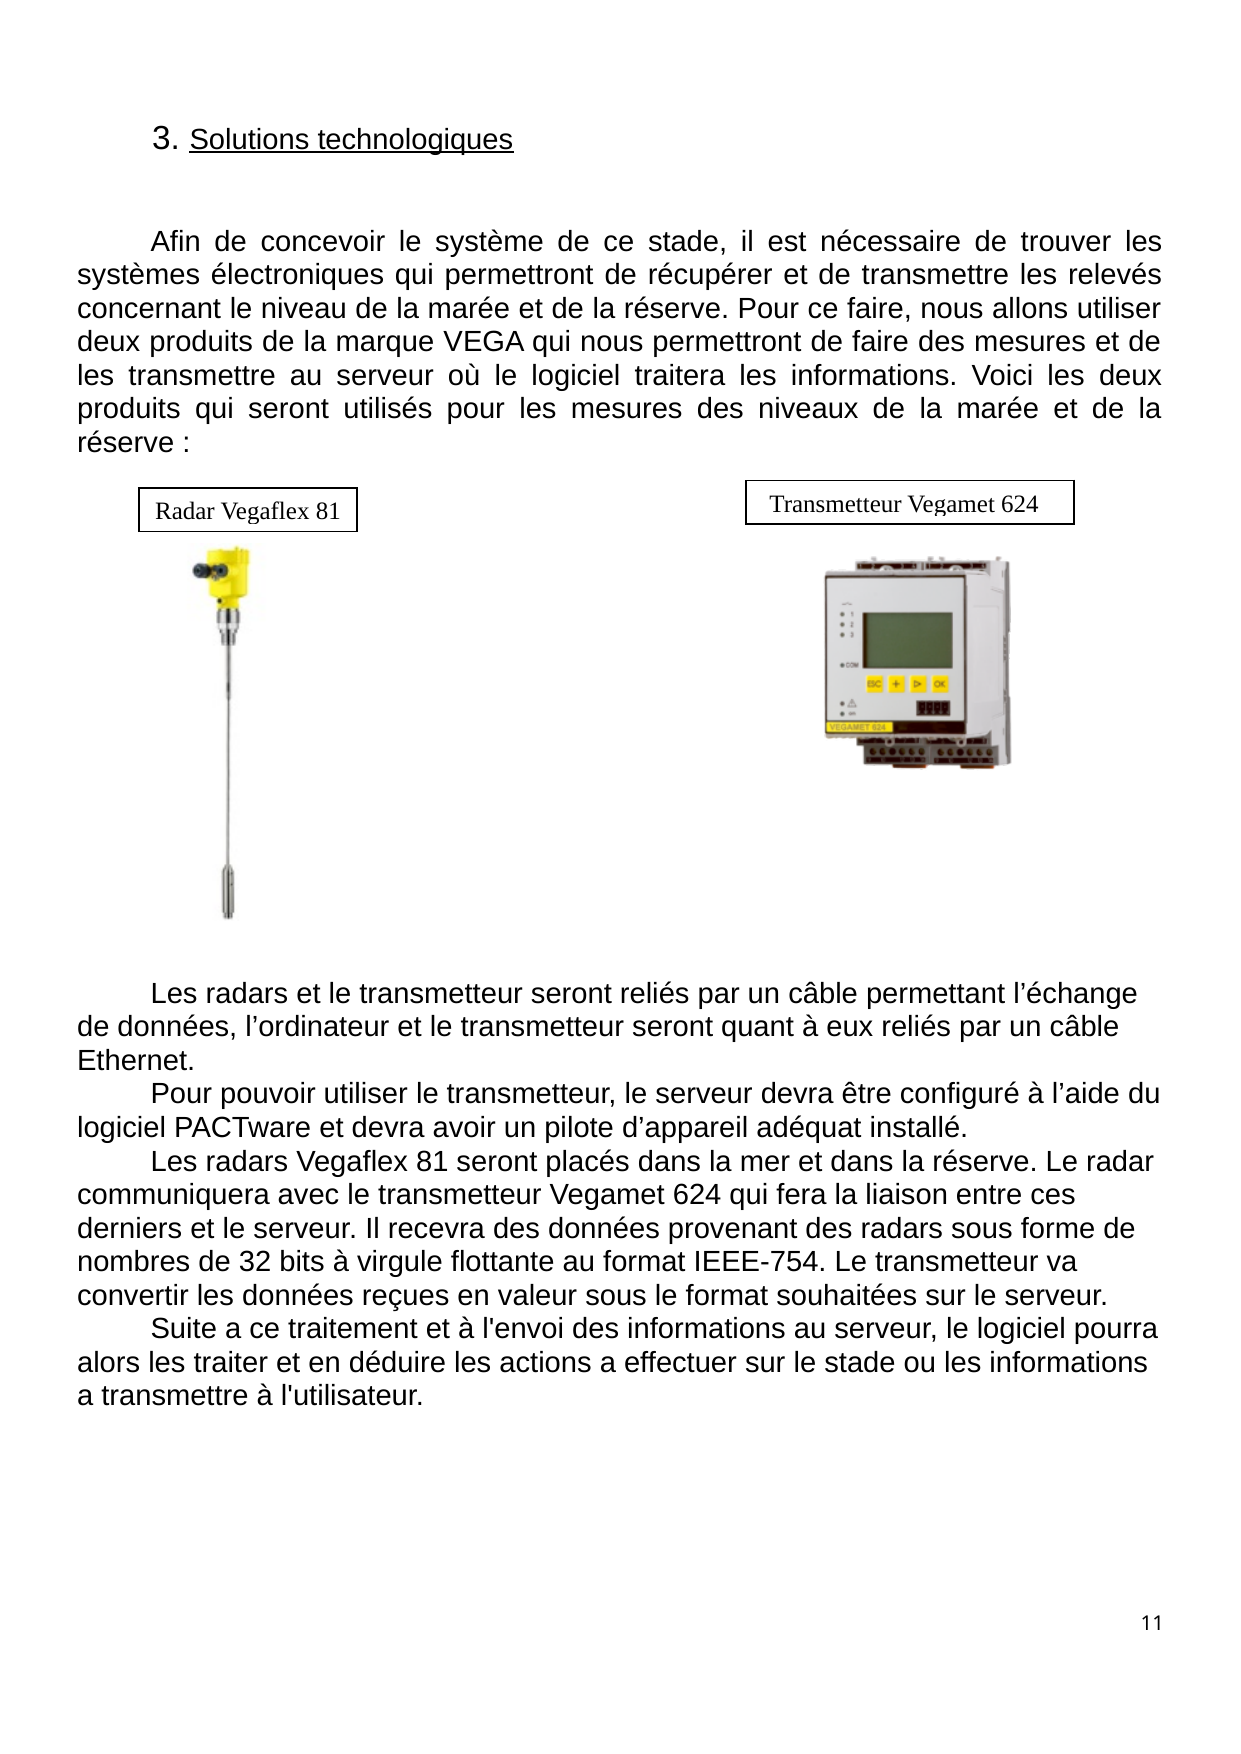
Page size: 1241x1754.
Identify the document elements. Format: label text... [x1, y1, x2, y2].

picture [821, 555, 1022, 881]
text Transmetteur Vegamet 624 [762, 489, 1058, 516]
list Solutions technologiques [152, 118, 1163, 157]
text Les radars Vegaflex 81 seront placés dans la mer et dans la réserve. Le radar communiquera avec le transmetteur Vegamet 624 qui fera la liaison entre ces derniers et le serveur. Il recevra des données provenant des radars sous forme de nombres de 32 bits à virgule flottante au format IEEE-754. Le transmetteur va convertir les données reçues en valeur sous le format souhaitées sur le serveur. [77, 1144, 1163, 1311]
text Afin de concevoir le système de ce stade, il est nécessaire de trouver les systèmes électroniques qui permettront de récupérer et de transmettre les relevés concernant le niveau de la marée et de la réserve. Pour ce faire, nous allons utiliser deux produits de la marque VEGA qui nous permettront de faire des mesures et de les transmettre au serveur où le logiciel traitera les informations. Voici les deux produits qui seront utilisés pour les mesures des niveaux de la marée et de la réserve : [77, 224, 1163, 458]
text Suite a ce traitement et à l'envoi des informations au serveur, le logiciel pourra alors les traiter et en déduire les actions a effectuer sur le stade ou les informations a transmettre à l'utilisateur. [77, 1311, 1163, 1412]
picture [162, 543, 294, 921]
text Pour pouvoir utiliser le transmetteur, le serveur devra être configuré à l’aide du logiciel PACTware et devra avoir un pilote d’appareil adéquat installé. [77, 1077, 1163, 1144]
text Les radars et le transmetteur seront reliés par un câble permettant l’échange de données, l’ordinateur et le transmetteur seront quant à eux reliés par un câble Ethernet. [77, 976, 1163, 1077]
text Radar Vegaflex 81 [154, 496, 341, 523]
